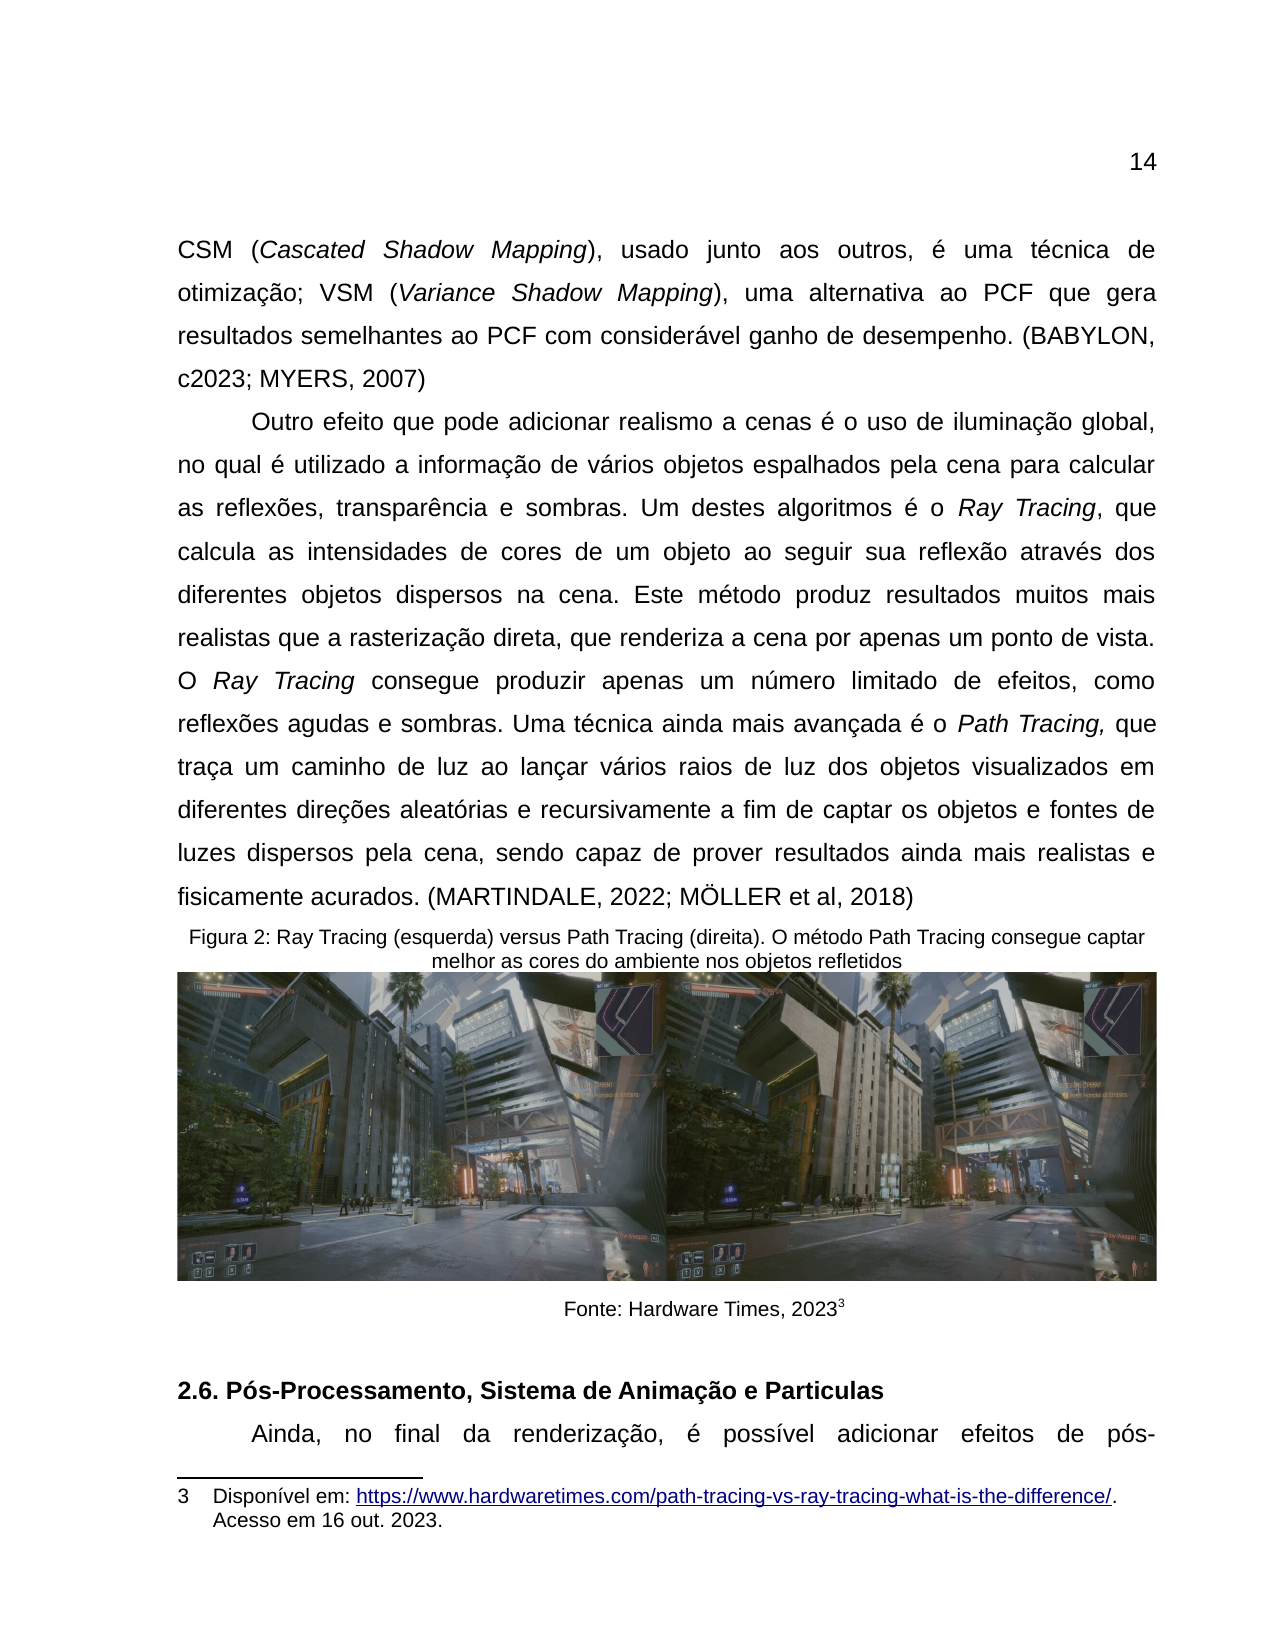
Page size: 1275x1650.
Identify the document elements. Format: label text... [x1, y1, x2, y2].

text Ainda, no final da renderização, é possível adicionar efeitos de pós- [177, 1419, 1157, 1447]
text Figura 2: Ray Tracing (esquerda) versus Path Tracing (direita). O método Path Tracing consegue captar melhor as cores do ambiente nos objetos refletidos [166, 925, 1168, 973]
text Outro efeito que pode adicionar realismo a cenas é o uso de iluminação global, no qual é utilizado a informação de vários objetos espalhados pela cena para calcular as reflexões, transparência e sombras. Um destes algoritmos é o Ray Tracing, que calcula as intensidades de cores de um objeto ao seguir sua reflexão através dos diferentes objetos dispersos na cena. Este método produz resultados muitos mais realistas que a rasterização direta, que renderiza a cena por apenas um ponto de vista. O Ray Tracing consegue produzir apenas um número limitado de efeitos, como reflexões agudas e sombras. Uma técnica ainda mais avançada é o Path Tracing, que traça um caminho de luz ao lançar vários raios de luz dos objetos visualizados em diferentes direções aleatórias e recursivamente a fim de captar os objetos e fontes de luzes dispersos pela cena, sendo capaz de prover resultados ainda mais realistas e fisicamente acurados. (MARTINDALE, 2022; MÖLLER et al, 2018) [177, 407, 1157, 910]
picture [177, 972, 1157, 1281]
text CSM (Cascated Shadow Mapping), usado junto aos outros, é uma técnica de otimização; VSM (Variance Shadow Mapping), uma alternativa ao PCF que gera resultados semelhantes ao PCF com considerável ganho de desempenho. (BABYLON, c2023; MYERS, 2007) [177, 235, 1157, 393]
text Disponível em: https://www.hardwaretimes.com/path-tracing-vs-ray-tracing-what-is-the-difference/. Acesso em 16 out. 2023. [177, 1484, 1157, 1532]
text Fonte: Hardware Times, 2023 [177, 1297, 1157, 1321]
subtitle 2.6. Pós-Processamento, Sistema de Animação e Particulas [177, 1376, 1157, 1404]
